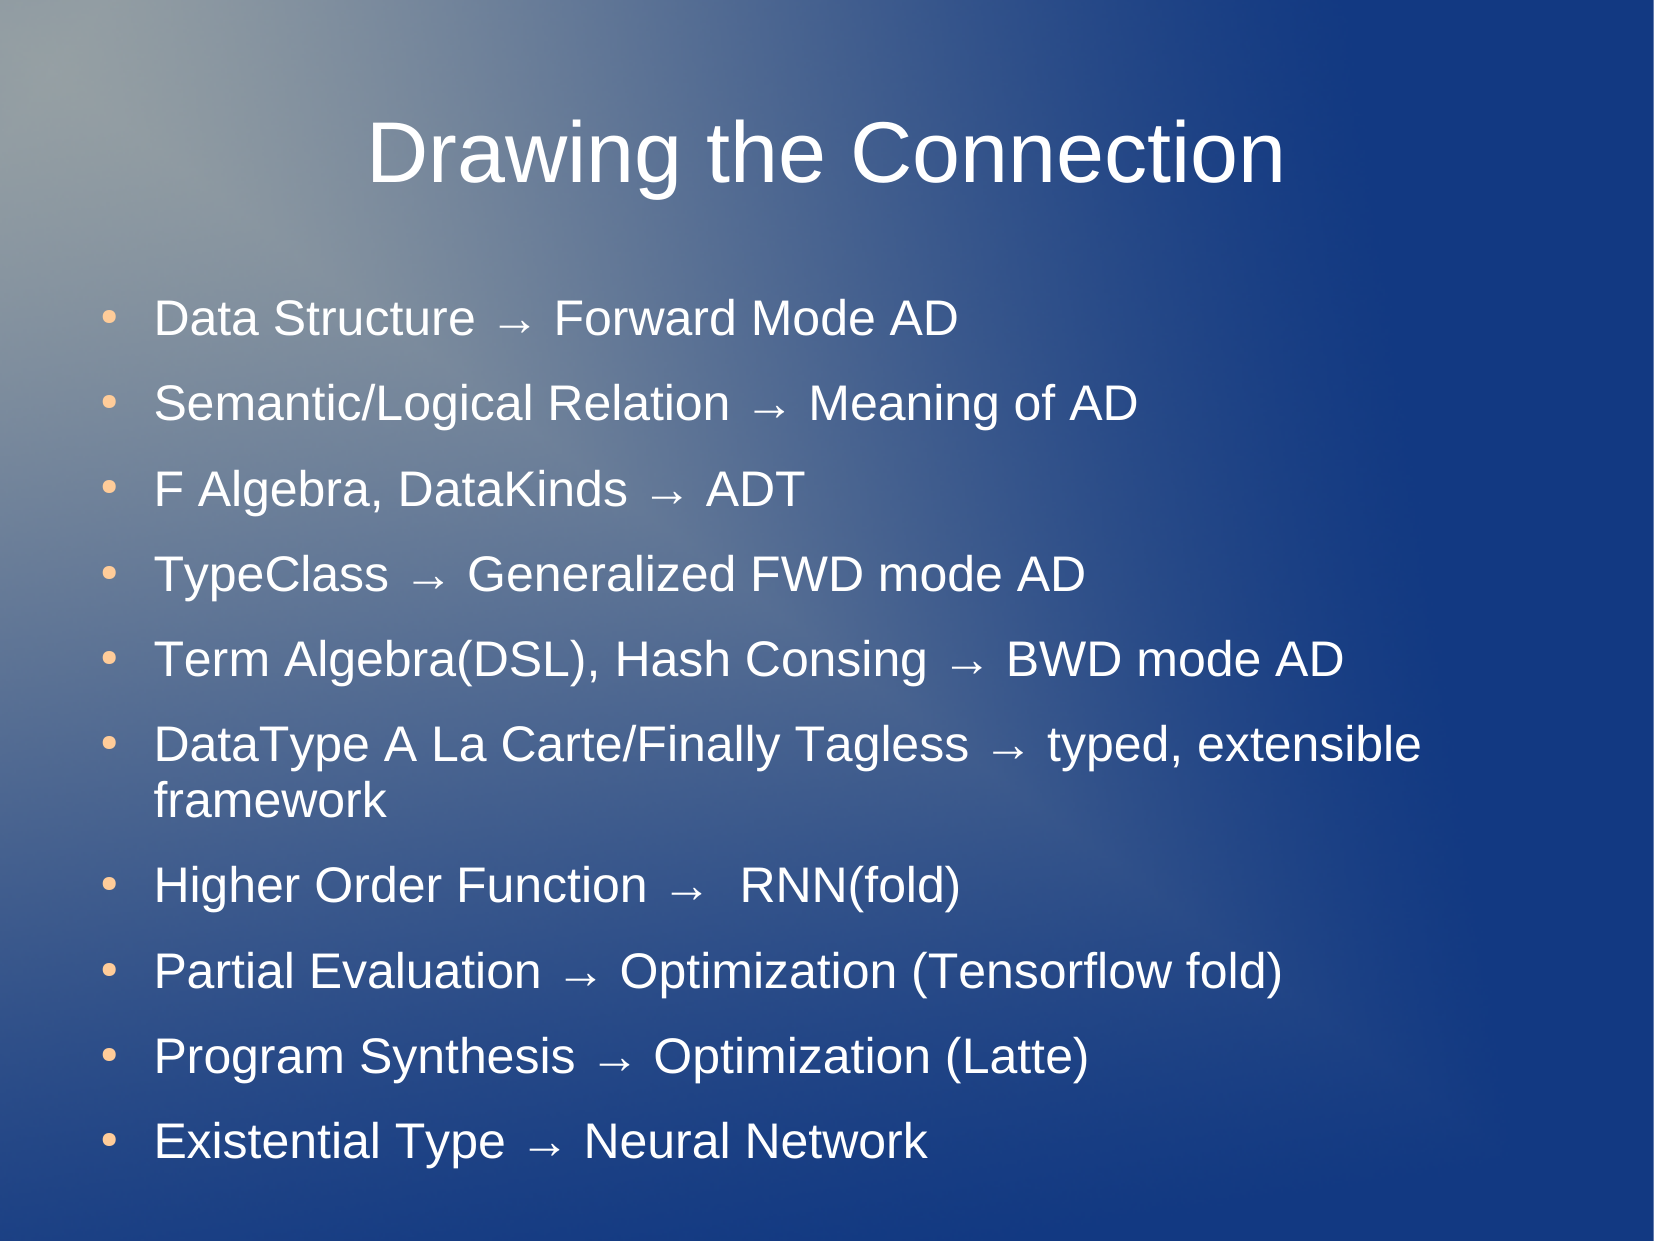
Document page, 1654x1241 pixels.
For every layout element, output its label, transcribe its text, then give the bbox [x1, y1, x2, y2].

title Drawing the Connection [82, 49, 1571, 257]
list Data Structure → Forward Mode AD Semantic/Logical Relation → Meaning of AD F Algebra, DataKinds → ADT TypeClass → Generalized FWD mode AD Term Algebra(DSL), Hash Consing → BWD mode AD DataType A La Carte/Finally Tagless → typed, extensible framework Higher Order Function → RNN(fold) Partial Evaluation → Optimization (Tensorflow fold) Program Synthesis → Optimization (Latte) Existential Type → Neural Network [82, 290, 1571, 1170]
picture [0, 0, 1654, 1241]
